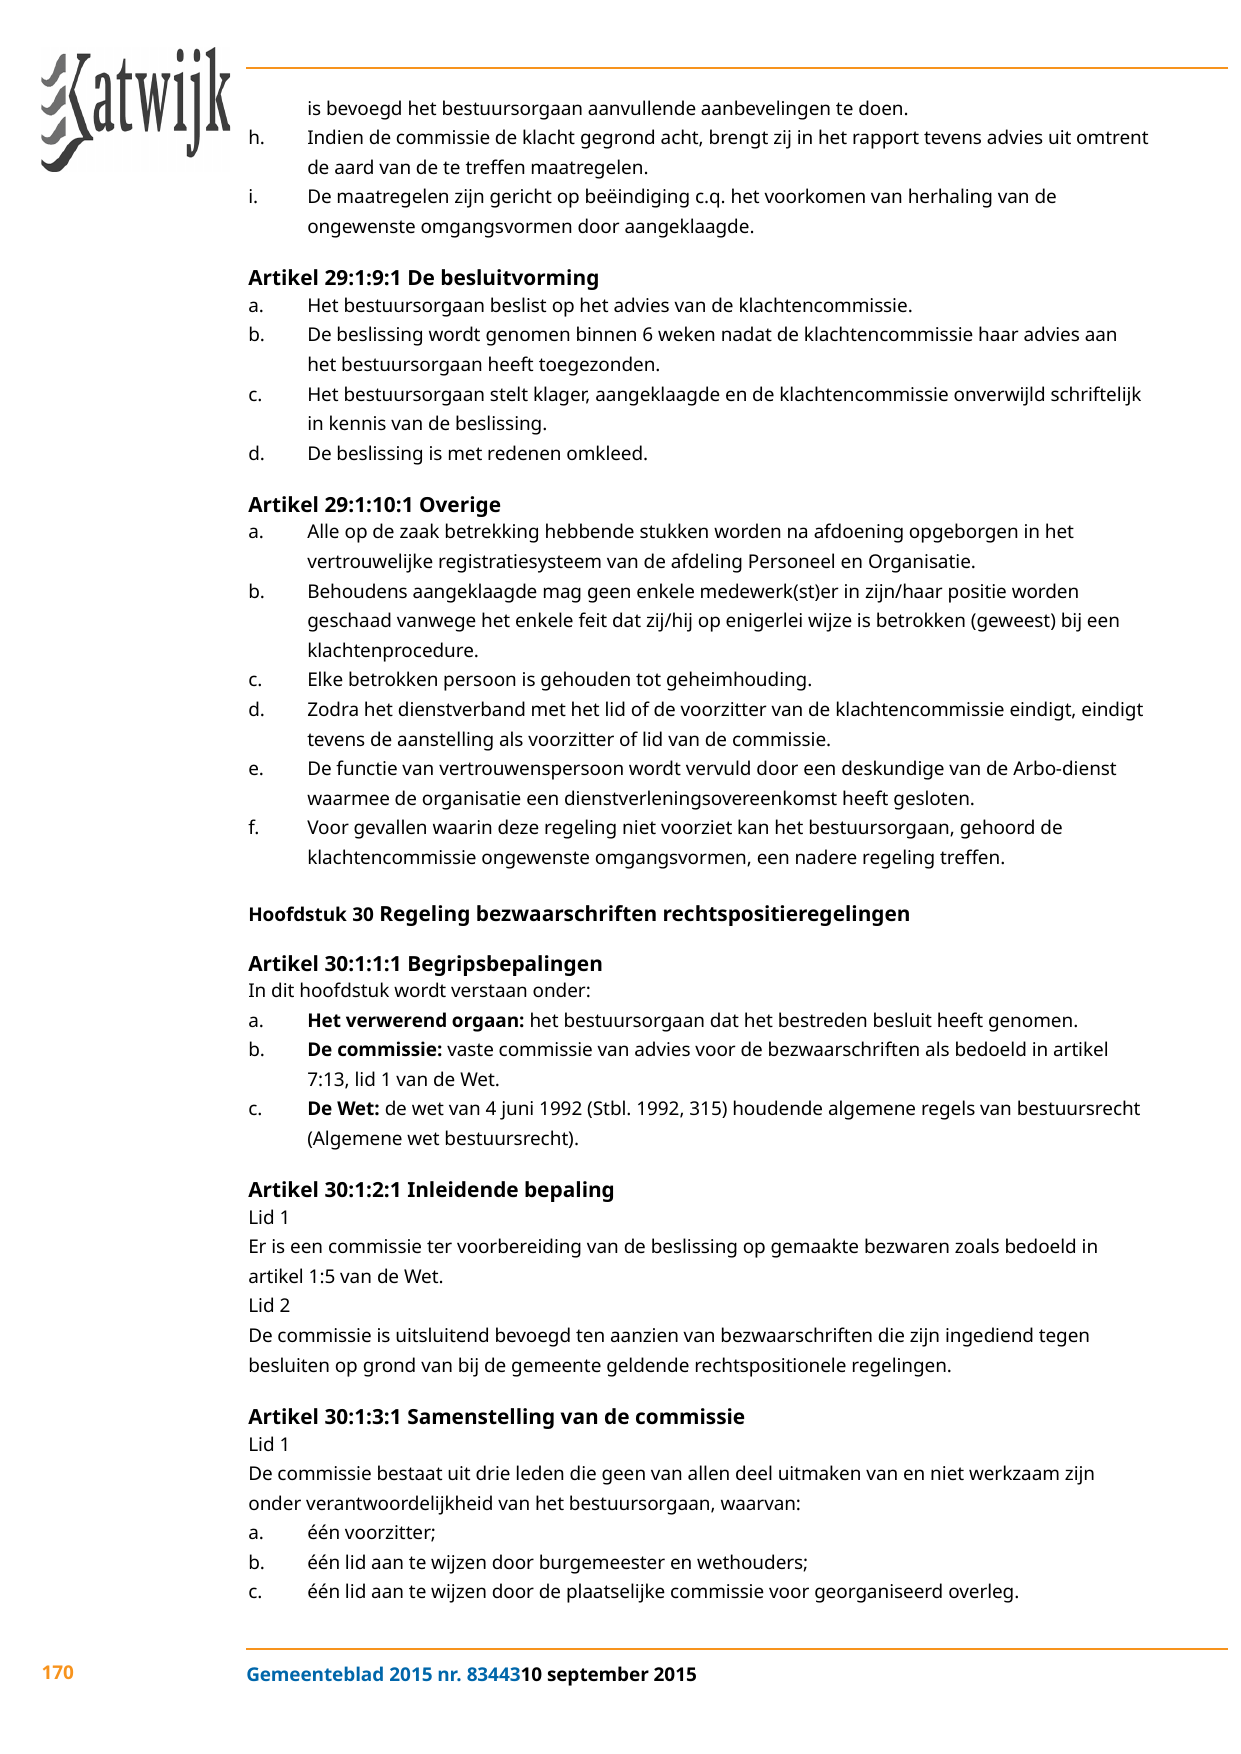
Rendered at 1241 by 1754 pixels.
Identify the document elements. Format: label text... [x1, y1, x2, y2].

text Lid 1 [248, 1204, 1152, 1230]
list Behoudens aangeklaagde mag geen enkele medewerk(st)er in zijn/haar positie worden geschaad vanwege het enkele feit dat zij/hij op enigerlei wijze is betrokken (geweest) bij een klachtenprocedure. [248, 578, 1152, 663]
list is bevoegd het bestuursorgaan aanvullende aanbevelingen te doen. [248, 95, 1152, 121]
text Artikel 29:1:10:1 Overige [248, 490, 1152, 519]
list Indien de commissie de klacht gegrond acht, brengt zij in het rapport tevens advies uit omtrent de aard van de te treffen maatregelen. [248, 124, 1152, 180]
text De commissie is uitsluitend bevoegd ten aanzien van bezwaarschriften die zijn ingediend tegen besluiten op grond van bij de gemeente geldende rechtspositionele regelingen. [248, 1322, 1152, 1378]
list De beslissing is met redenen omkleed. [248, 440, 1152, 466]
list Het bestuursorgaan beslist op het advies van de klachtencommissie. [248, 292, 1152, 318]
list De beslissing wordt genomen binnen 6 weken nadat de klachtencommissie haar advies aan het bestuursorgaan heeft toegezonden. [248, 322, 1152, 377]
list De maatregelen zijn gericht op beëindiging c.q. het voorkomen van herhaling van de ongewenste omgangsvormen door aangeklaagde. [248, 183, 1152, 239]
text Hoofdstuk 30 Regeling bezwaarschriften rechtspositieregelingen [248, 899, 1152, 928]
list Het bestuursorgaan stelt klager, aangeklaagde en de klachtencommissie onverwijld schriftelijk in kennis van de beslissing. [248, 381, 1152, 436]
list één lid aan te wijzen door burgemeester en wethouders; [248, 1549, 1152, 1575]
text Er is een commissie ter voorbereiding van de beslissing op gemaakte bezwaren zoals bedoeld in artikel 1:5 van de Wet. [248, 1233, 1152, 1289]
list één voorzitter; [248, 1519, 1152, 1545]
list Voor gevallen waarin deze regeling niet voorziet kan het bestuursorgaan, gehoord de klachtencommissie ongewenste omgangsvormen, een nadere regeling treffen. [248, 814, 1152, 870]
text De commissie bestaat uit drie leden die geen van allen deel uitmaken van en niet werkzaam zijn onder verantwoordelijkheid van het bestuursorgaan, waarvan: [248, 1460, 1152, 1516]
list Zodra het dienstverband met het lid of de voorzitter van de klachtencommissie eindigt, eindigt tevens de aanstelling als voorzitter of lid van de commissie. [248, 696, 1152, 752]
text In dit hoofdstuk wordt verstaan onder: [248, 977, 1152, 1003]
list Alle op de zaak betrekking hebbende stukken worden na afdoening opgeborgen in het vertrouwelijke registratiesysteem van de afdeling Personeel en Organisatie. [248, 519, 1152, 574]
text Lid 1 [248, 1431, 1152, 1456]
text Artikel 30:1:3:1 Samenstelling van de commissie [248, 1402, 1152, 1431]
text Artikel 29:1:9:1 De besluitvorming [248, 263, 1152, 292]
list De Wet: de wet van 4 juni 1992 (Stbl. 1992, 315) houdende algemene regels van bestuursrecht (Algemene wet bestuursrecht). [248, 1096, 1152, 1151]
list De functie van vertrouwenspersoon wordt vervuld door een deskundige van de Arbo-dienst waarmee de organisatie een dienstverleningsovereenkomst heeft gesloten. [248, 755, 1152, 811]
text Lid 2 [248, 1293, 1152, 1318]
text Artikel 30:1:1:1 Begripsbepalingen [248, 949, 1152, 977]
list Het verwerend orgaan: het bestuursorgaan dat het bestreden besluit heeft genomen. [248, 1007, 1152, 1032]
list De commissie: vaste commissie van advies voor de bezwaarschriften als bedoeld in artikel 7:13, lid 1 van de Wet. [248, 1036, 1152, 1092]
text Artikel 30:1:2:1 Inleidende bepaling [248, 1176, 1152, 1204]
picture [41, 47, 231, 172]
list Elke betrokken persoon is gehouden tot geheimhouding. [248, 667, 1152, 692]
list één lid aan te wijzen door de plaatselijke commissie voor georganiseerd overleg. [248, 1579, 1152, 1604]
